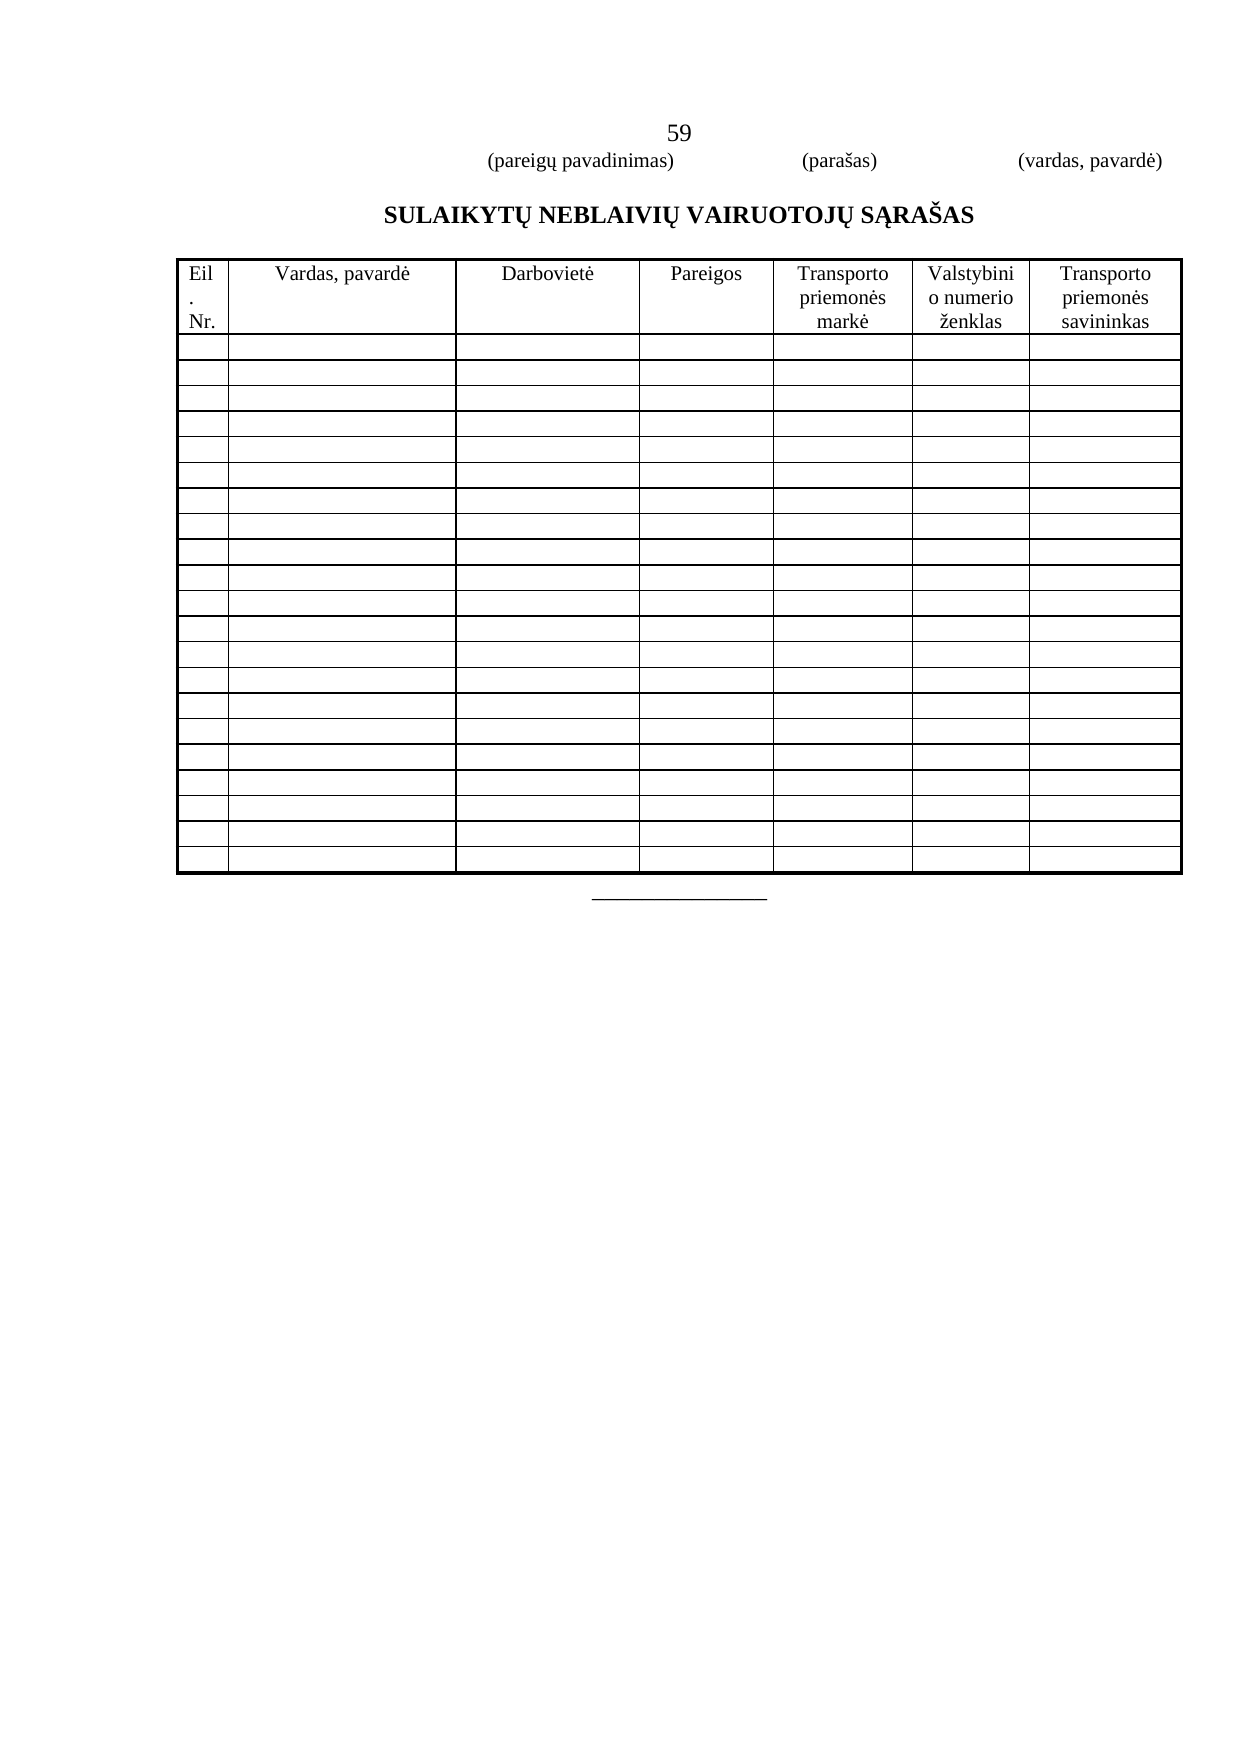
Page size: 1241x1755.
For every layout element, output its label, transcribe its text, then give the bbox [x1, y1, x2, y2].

table_cell [457, 617, 639, 641]
table_cell [640, 463, 773, 487]
table_cell [913, 540, 1029, 564]
table_cell [640, 437, 773, 461]
table_cell [229, 335, 455, 359]
table_cell [229, 514, 455, 538]
table_cell [774, 617, 912, 641]
table_cell [179, 437, 228, 461]
table_cell [913, 617, 1029, 641]
table_cell [774, 796, 912, 820]
table_cell [774, 540, 912, 564]
table_cell [640, 668, 773, 692]
table_cell [640, 412, 773, 436]
table_cell [1030, 335, 1180, 359]
table_cell [229, 540, 455, 564]
table_cell [913, 514, 1029, 538]
table_cell [1030, 361, 1180, 384]
table_cell [774, 335, 912, 359]
table_cell [913, 642, 1029, 666]
table_cell [457, 668, 639, 692]
table_cell [457, 822, 639, 846]
table_cell [229, 719, 455, 743]
table_cell [1030, 745, 1180, 769]
table_cell [179, 847, 228, 871]
table_cell [640, 386, 773, 410]
table_cell [1030, 540, 1180, 564]
table_cell [774, 847, 912, 871]
table_cell [1030, 514, 1180, 538]
table_cell [179, 412, 228, 436]
table_cell [640, 694, 773, 718]
table_cell [179, 463, 228, 487]
table_cell [179, 514, 228, 538]
table_cell [913, 591, 1029, 615]
table_cell [179, 335, 228, 359]
table_cell [179, 642, 228, 666]
table_cell [913, 822, 1029, 846]
table_cell [457, 514, 639, 538]
table_cell [1030, 566, 1180, 589]
table_cell [229, 694, 455, 718]
table_cell [1030, 796, 1180, 820]
table_cell [457, 719, 639, 743]
table_cell [640, 335, 773, 359]
table_cell [457, 745, 639, 769]
table_cell [640, 771, 773, 794]
table_cell [229, 591, 455, 615]
table_cell [913, 437, 1029, 461]
table_cell [913, 335, 1029, 359]
table_cell [179, 591, 228, 615]
table_cell [640, 361, 773, 384]
table_cell [179, 796, 228, 820]
text (pareigų pavadinimas) (parašas) (vardas, pavardė) [177, 148, 1181, 172]
table_cell [229, 822, 455, 846]
table_cell [457, 463, 639, 487]
table_cell [229, 617, 455, 641]
table_cell [1030, 412, 1180, 436]
table_cell [774, 361, 912, 384]
table_cell [179, 489, 228, 513]
table_cell [229, 412, 455, 436]
table_cell [457, 437, 639, 461]
table_cell [457, 386, 639, 410]
table_cell [913, 361, 1029, 384]
table_header Eil. Nr. [179, 261, 228, 333]
table_cell [179, 617, 228, 641]
table_cell [229, 771, 455, 794]
table_cell [640, 489, 773, 513]
table_cell [774, 745, 912, 769]
table_cell [229, 566, 455, 589]
table_cell [457, 412, 639, 436]
table_cell [774, 591, 912, 615]
table_cell [1030, 642, 1180, 666]
table_header Transporto priemonės savininkas [1030, 261, 1180, 333]
table_cell [179, 694, 228, 718]
table_header Darbovietė [457, 261, 639, 333]
table_cell [640, 591, 773, 615]
table_cell [913, 386, 1029, 410]
table_cell [457, 591, 639, 615]
table_cell [229, 361, 455, 384]
table_cell [457, 796, 639, 820]
table_cell [179, 719, 228, 743]
table_cell [457, 335, 639, 359]
table_cell [1030, 617, 1180, 641]
table_cell [913, 463, 1029, 487]
table_cell [774, 437, 912, 461]
table_cell [1030, 694, 1180, 718]
table_cell [774, 719, 912, 743]
table_cell [913, 771, 1029, 794]
text SULAIKYTŲ NEBLAIVIŲ VAIRUOTOJŲ SĄRAŠAS [177, 200, 1181, 229]
table_cell [179, 745, 228, 769]
table_cell [457, 361, 639, 384]
table_cell [179, 386, 228, 410]
table_cell [179, 566, 228, 589]
table_cell [1030, 847, 1180, 871]
table_cell [640, 796, 773, 820]
table_cell [913, 489, 1029, 513]
table_cell [229, 745, 455, 769]
table_cell [640, 514, 773, 538]
table_header Vardas, pavardė [229, 261, 455, 333]
table_header Pareigos [640, 261, 773, 333]
table_cell [457, 540, 639, 564]
table_cell [640, 566, 773, 589]
table_cell [913, 412, 1029, 436]
table_cell [1030, 489, 1180, 513]
table_cell [913, 745, 1029, 769]
table_cell [913, 796, 1029, 820]
table_cell [640, 617, 773, 641]
table_cell [640, 847, 773, 871]
table_cell [1030, 437, 1180, 461]
table_cell [457, 771, 639, 794]
table_cell [457, 694, 639, 718]
table_cell [913, 566, 1029, 589]
table_cell [774, 412, 912, 436]
table_cell [913, 694, 1029, 718]
table_cell [179, 771, 228, 794]
table_cell [229, 437, 455, 461]
table_cell [640, 745, 773, 769]
table_cell [640, 642, 773, 666]
table_cell [774, 514, 912, 538]
table_cell [774, 489, 912, 513]
table_cell [1030, 822, 1180, 846]
table_cell [229, 463, 455, 487]
table_cell [1030, 771, 1180, 794]
table_cell [1030, 591, 1180, 615]
table_cell [457, 847, 639, 871]
table_cell [229, 847, 455, 871]
table_cell [774, 463, 912, 487]
table_cell [179, 822, 228, 846]
table_cell [913, 668, 1029, 692]
table_cell [774, 694, 912, 718]
table_cell [457, 642, 639, 666]
table_cell [229, 668, 455, 692]
table_cell [1030, 463, 1180, 487]
table_cell [913, 719, 1029, 743]
table_cell [457, 489, 639, 513]
table_cell [229, 642, 455, 666]
table_cell [179, 361, 228, 384]
table_cell [774, 386, 912, 410]
table_header Transporto priemonės markė [774, 261, 912, 333]
table_cell [774, 642, 912, 666]
table_cell [179, 668, 228, 692]
table_cell [457, 566, 639, 589]
table_cell [640, 822, 773, 846]
table_cell [913, 847, 1029, 871]
table_cell [229, 386, 455, 410]
table_cell [229, 796, 455, 820]
table_cell [1030, 719, 1180, 743]
table_header Valstybinio numerio ženklas [913, 261, 1029, 333]
table_cell [774, 566, 912, 589]
table_cell [774, 668, 912, 692]
table_cell [179, 540, 228, 564]
table_cell [1030, 668, 1180, 692]
text ______________ [177, 875, 1181, 903]
table_cell [774, 771, 912, 794]
table_cell [640, 540, 773, 564]
table_cell [229, 489, 455, 513]
table_cell [774, 822, 912, 846]
table_cell [1030, 386, 1180, 410]
table_cell [640, 719, 773, 743]
